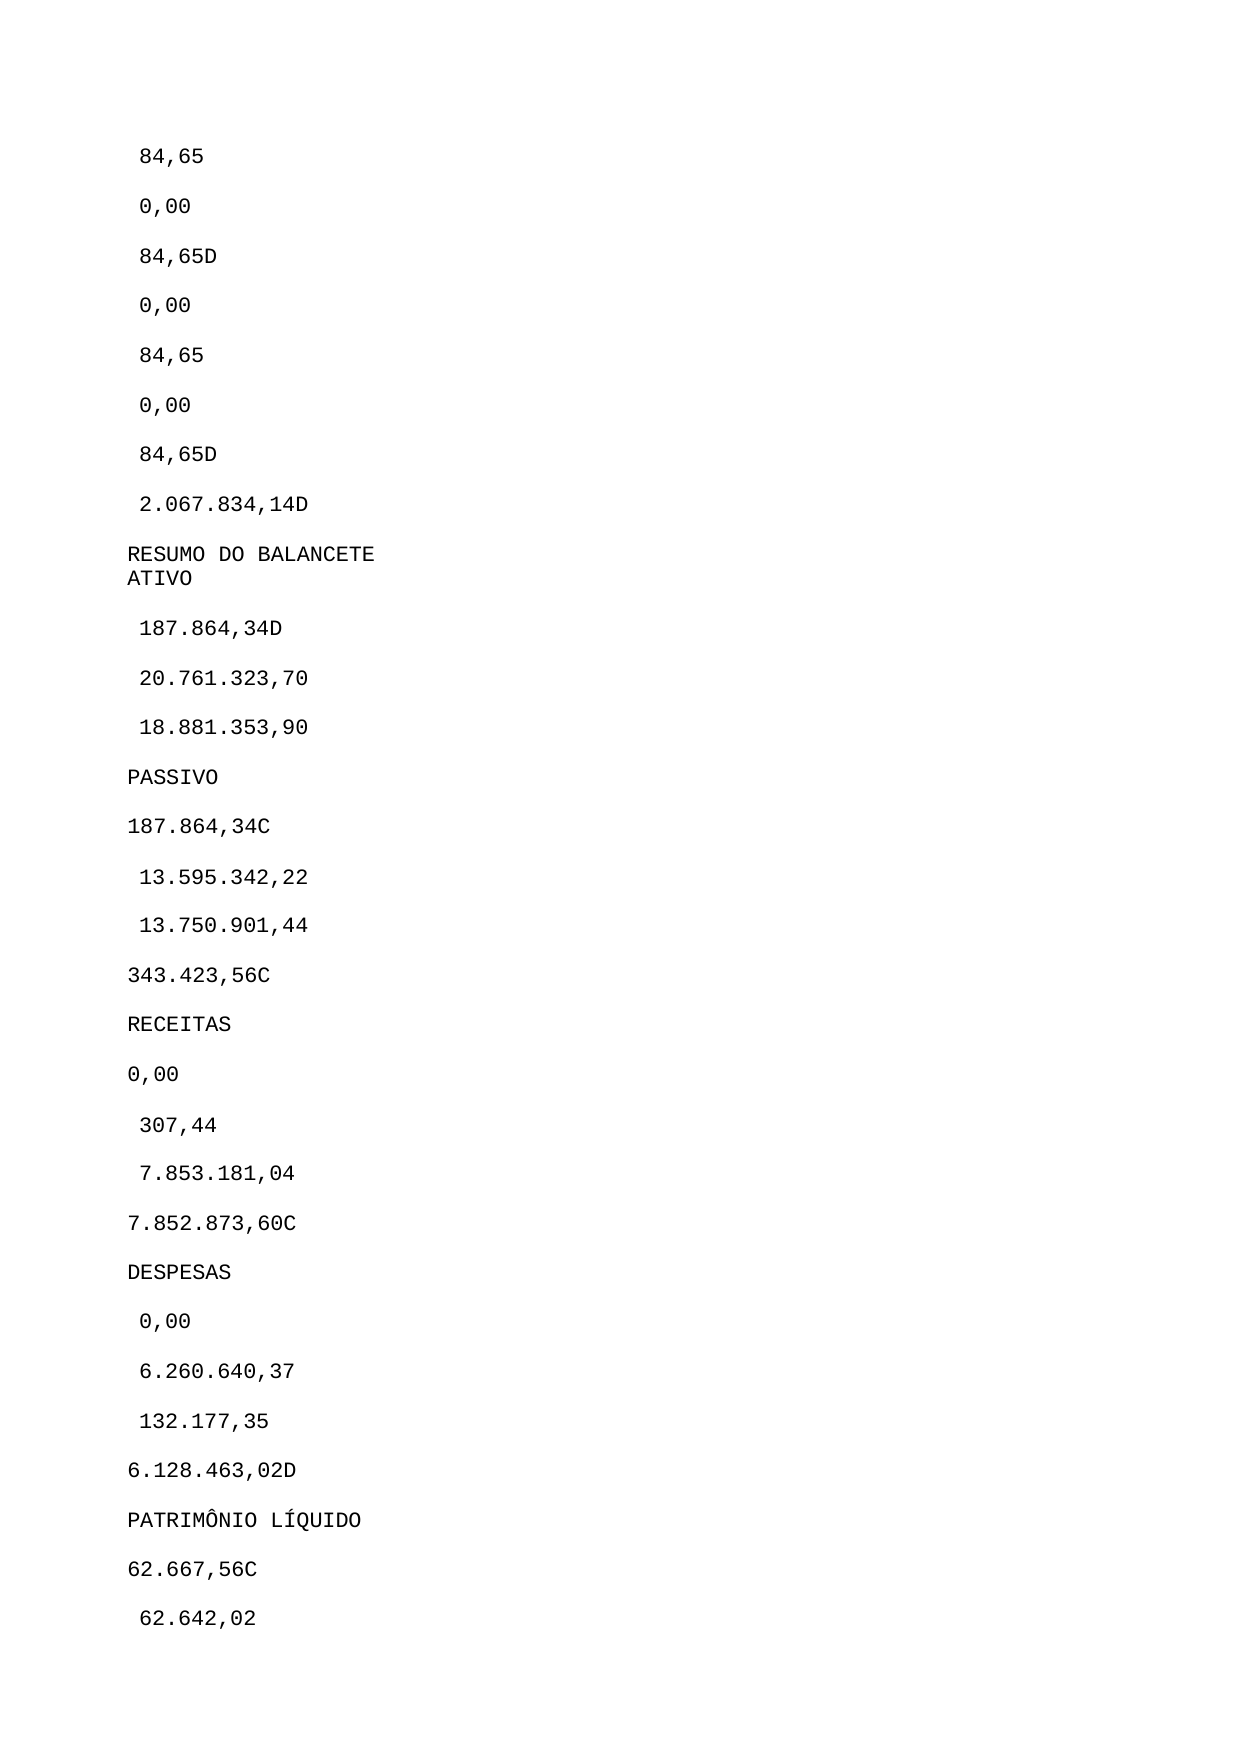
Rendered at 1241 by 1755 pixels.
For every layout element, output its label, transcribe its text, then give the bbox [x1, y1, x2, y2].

text 0,00 [139, 394, 1066, 419]
text PASSIVO 187.864,34C [127, 766, 320, 840]
text 343.423,56C RECEITAS 0,00 [127, 964, 284, 1088]
text 187.864,34D [139, 617, 1066, 642]
text 7.852.873,60C DESPESAS [127, 1212, 320, 1286]
text 84,65 [139, 146, 1066, 170]
text 0,00 [139, 294, 1066, 319]
text 6.128.463,02D PATRIMÔNIO LÍQUIDO 62.667,56C [127, 1459, 389, 1583]
text 84,65D [139, 245, 1066, 270]
text 18.881.353,90 [139, 716, 1066, 741]
text 13.750.901,44 [139, 914, 1066, 939]
text 7.853.181,04 [139, 1162, 1066, 1187]
text 6.260.640,37 [139, 1360, 1066, 1385]
text 84,65D [139, 443, 1066, 468]
text 84,65 [139, 344, 1066, 369]
text 13.595.342,22 [139, 865, 1066, 890]
text 2.067.834,14D [139, 493, 1066, 518]
text 62.642,02 [139, 1608, 1066, 1632]
text 132.177,35 [139, 1410, 1066, 1435]
text RESUMO DO BALANCETE ATIVO [127, 543, 389, 592]
text 0,00 [139, 1311, 1066, 1335]
text 20.761.323,70 [139, 667, 1066, 692]
text 307,44 [139, 1113, 1066, 1137]
text 0,00 [139, 195, 1066, 220]
